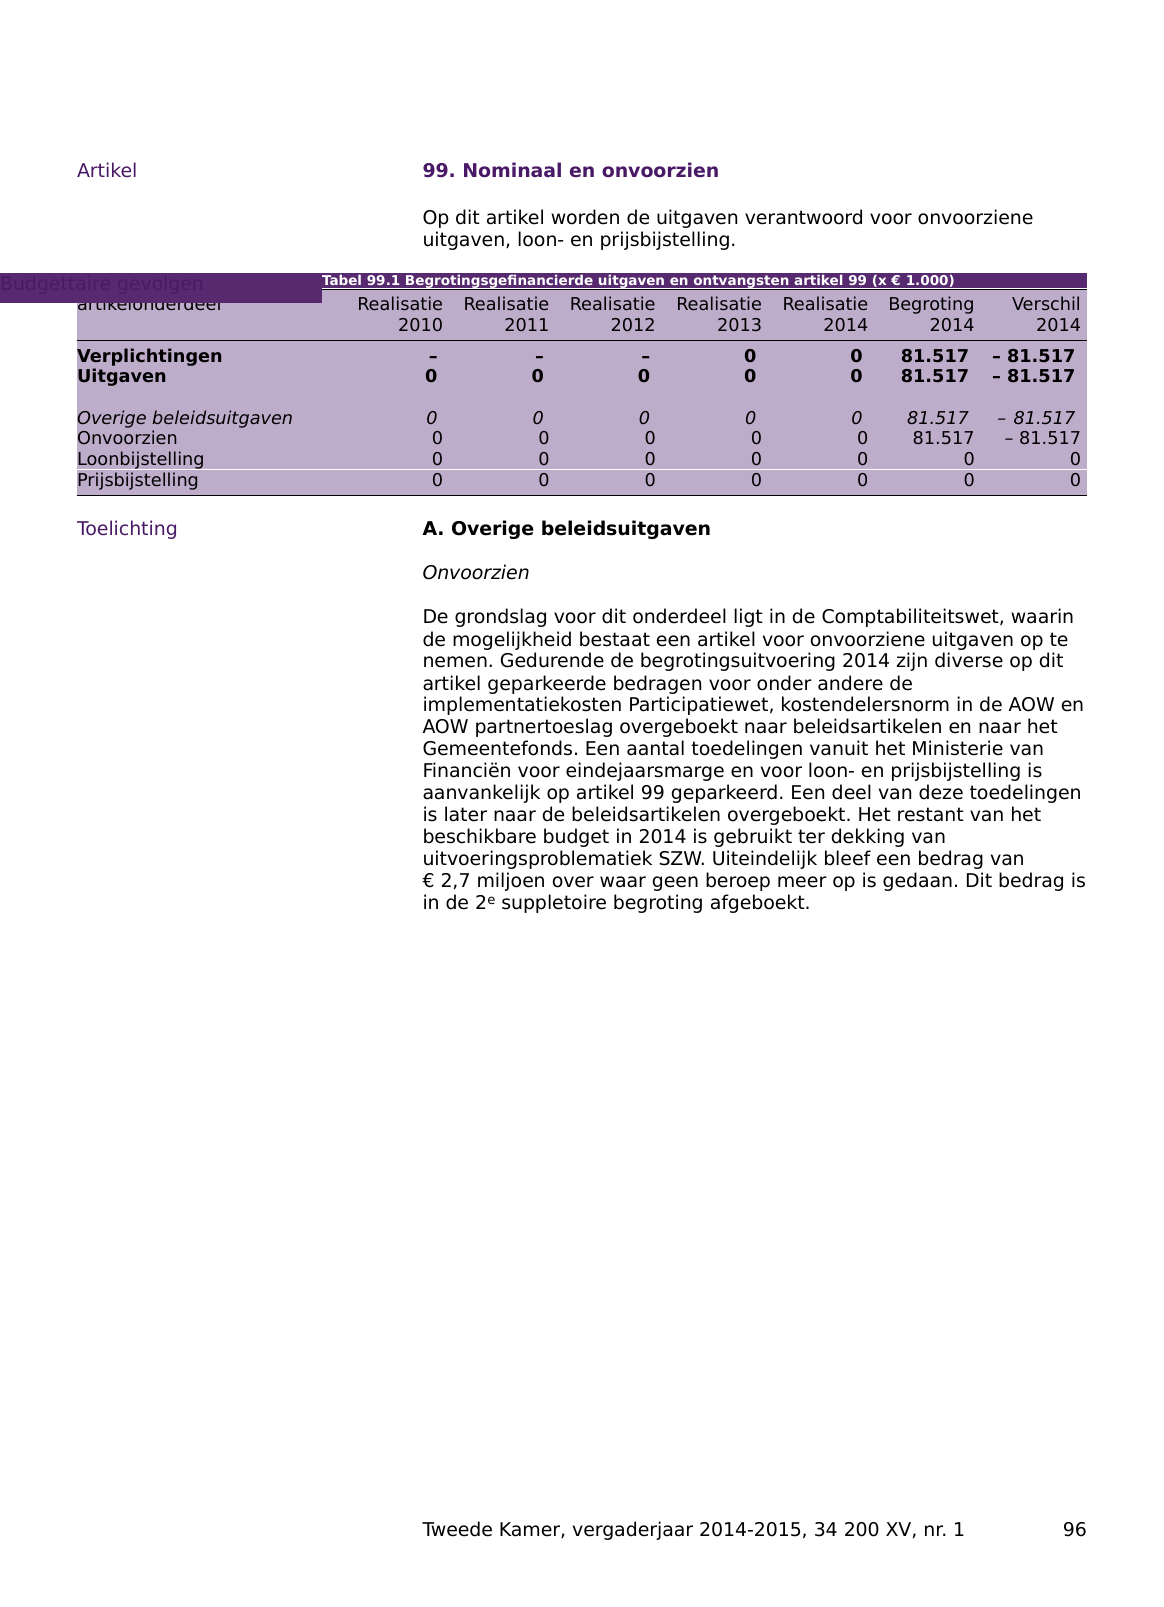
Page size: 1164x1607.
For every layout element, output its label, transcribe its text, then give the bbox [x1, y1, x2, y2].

table_cell Realisatie 2010 [343, 290, 449, 340]
table_cell 0 [449, 449, 555, 469]
table_cell 0 [661, 449, 768, 469]
table_cell 0 [874, 470, 980, 495]
table_cell 0 [343, 449, 449, 469]
table_cell 0 [343, 366, 449, 387]
table_cell Onvoorzien [77, 428, 342, 449]
text Toelichting [77, 518, 399, 540]
table_cell Realisatie 2013 [661, 290, 768, 340]
table_cell 0 [768, 428, 874, 449]
table_cell Uitgaven [77, 366, 342, 387]
table_cell 0 [555, 428, 661, 449]
table_cell artikelonderdeel [77, 290, 342, 340]
subtitle Onvoorzien [422, 562, 1087, 584]
table_cell [980, 387, 1087, 408]
table_cell 0 [768, 366, 874, 387]
subtitle [77, 540, 399, 548]
table_cell Begroting 2014 [874, 290, 980, 340]
table_cell 0 [449, 470, 555, 495]
table_cell 0 [874, 449, 980, 469]
table_cell – 81.517 [980, 366, 1087, 387]
table_cell 0 [768, 449, 874, 469]
text De grondslag voor dit onderdeel ligt in de Comptabiliteitswet, waarin de mogelijkheid bestaat een artikel voor onvoorziene uitgaven op te nemen. Gedurende de begrotingsuitvoering 2014 zijn diverse op dit artikel geparkeerde bedragen voor onder andere de implementatiekosten Participatiewet, kostendelersnorm in de AOW en AOW partnertoeslag overgeboekt naar beleidsartikelen en naar het Gemeentefonds. Een aantal toedelingen vanuit het Ministerie van Financiën voor eindejaarsmarge en voor loon- en prijsbijstelling is aanvankelijk op artikel 99 geparkeerd. Een deel van deze toedelingen is later naar de beleidsartikelen overgeboekt. Het restant van het beschikbare budget in 2014 is gebruikt ter dekking van uitvoeringsproblematiek SZW. Uiteindelijk bleef een bedrag van € 2,7 miljoen over waar geen beroep meer op is gedaan. Dit bedrag is in de 2e suppletoire begroting afgeboekt. [422, 606, 1087, 914]
table_cell 0 [449, 366, 555, 387]
table_cell 81.517 [874, 408, 980, 428]
table_cell [77, 387, 342, 408]
table_cell Verplichtingen [77, 341, 342, 366]
table_cell 0 [555, 449, 661, 469]
table_cell 0 [768, 341, 874, 366]
table_cell 0 [555, 408, 661, 428]
table_cell 0 [661, 366, 768, 387]
table_cell 0 [555, 470, 661, 495]
table_cell 0 [980, 449, 1087, 469]
table_cell – 81.517 [980, 428, 1087, 449]
table_cell Realisatie 2012 [555, 290, 661, 340]
table_cell Realisatie 2014 [768, 290, 874, 340]
table_cell Loonbijstelling [77, 449, 342, 469]
table_cell 81.517 [874, 341, 980, 366]
table_cell 81.517 [874, 366, 980, 387]
table_cell 0 [980, 470, 1087, 495]
table_cell 0 [768, 470, 874, 495]
table_cell [874, 387, 980, 408]
table_cell 0 [768, 408, 874, 428]
table_cell 0 [343, 428, 449, 449]
table_cell 0 [661, 341, 768, 366]
table_cell Prijsbijstelling [77, 470, 342, 495]
table_cell 0 [343, 408, 449, 428]
table_cell [661, 387, 768, 408]
subtitle 99. Nominaal en onvoorzien [422, 160, 1087, 182]
table_cell 0 [449, 428, 555, 449]
table_cell – [343, 341, 449, 366]
table_cell 81.517 [874, 428, 980, 449]
table_cell 0 [449, 408, 555, 428]
table_cell [343, 387, 449, 408]
table_cell Realisatie 2011 [449, 290, 555, 340]
subtitle [77, 182, 399, 190]
table_cell – [449, 341, 555, 366]
text Artikel [77, 160, 399, 182]
table_cell [449, 387, 555, 408]
table_cell – [555, 341, 661, 366]
table_cell Verschil 2014 [980, 290, 1087, 340]
table_cell 0 [661, 408, 768, 428]
subtitle A. Overige beleidsuitgaven [422, 518, 1087, 540]
table_cell [555, 387, 661, 408]
table_cell 0 [661, 470, 768, 495]
table_cell [768, 387, 874, 408]
table_cell – 81.517 [980, 408, 1087, 428]
table_cell 0 [343, 470, 449, 495]
table_cell 0 [555, 366, 661, 387]
table_cell 0 [661, 428, 768, 449]
table_cell Overige beleidsuitgaven [77, 408, 342, 428]
table_cell – 81.517 [980, 341, 1087, 366]
table_header Tabel 99.1 Begrotingsgefinancierde uitgaven en ontvangsten artikel 99 (x € 1.000) [0, 273, 1087, 303]
text Op dit artikel worden de uitgaven verantwoord voor onvoorziene uitgaven, loon- en prijsbijstelling. [422, 207, 1087, 251]
